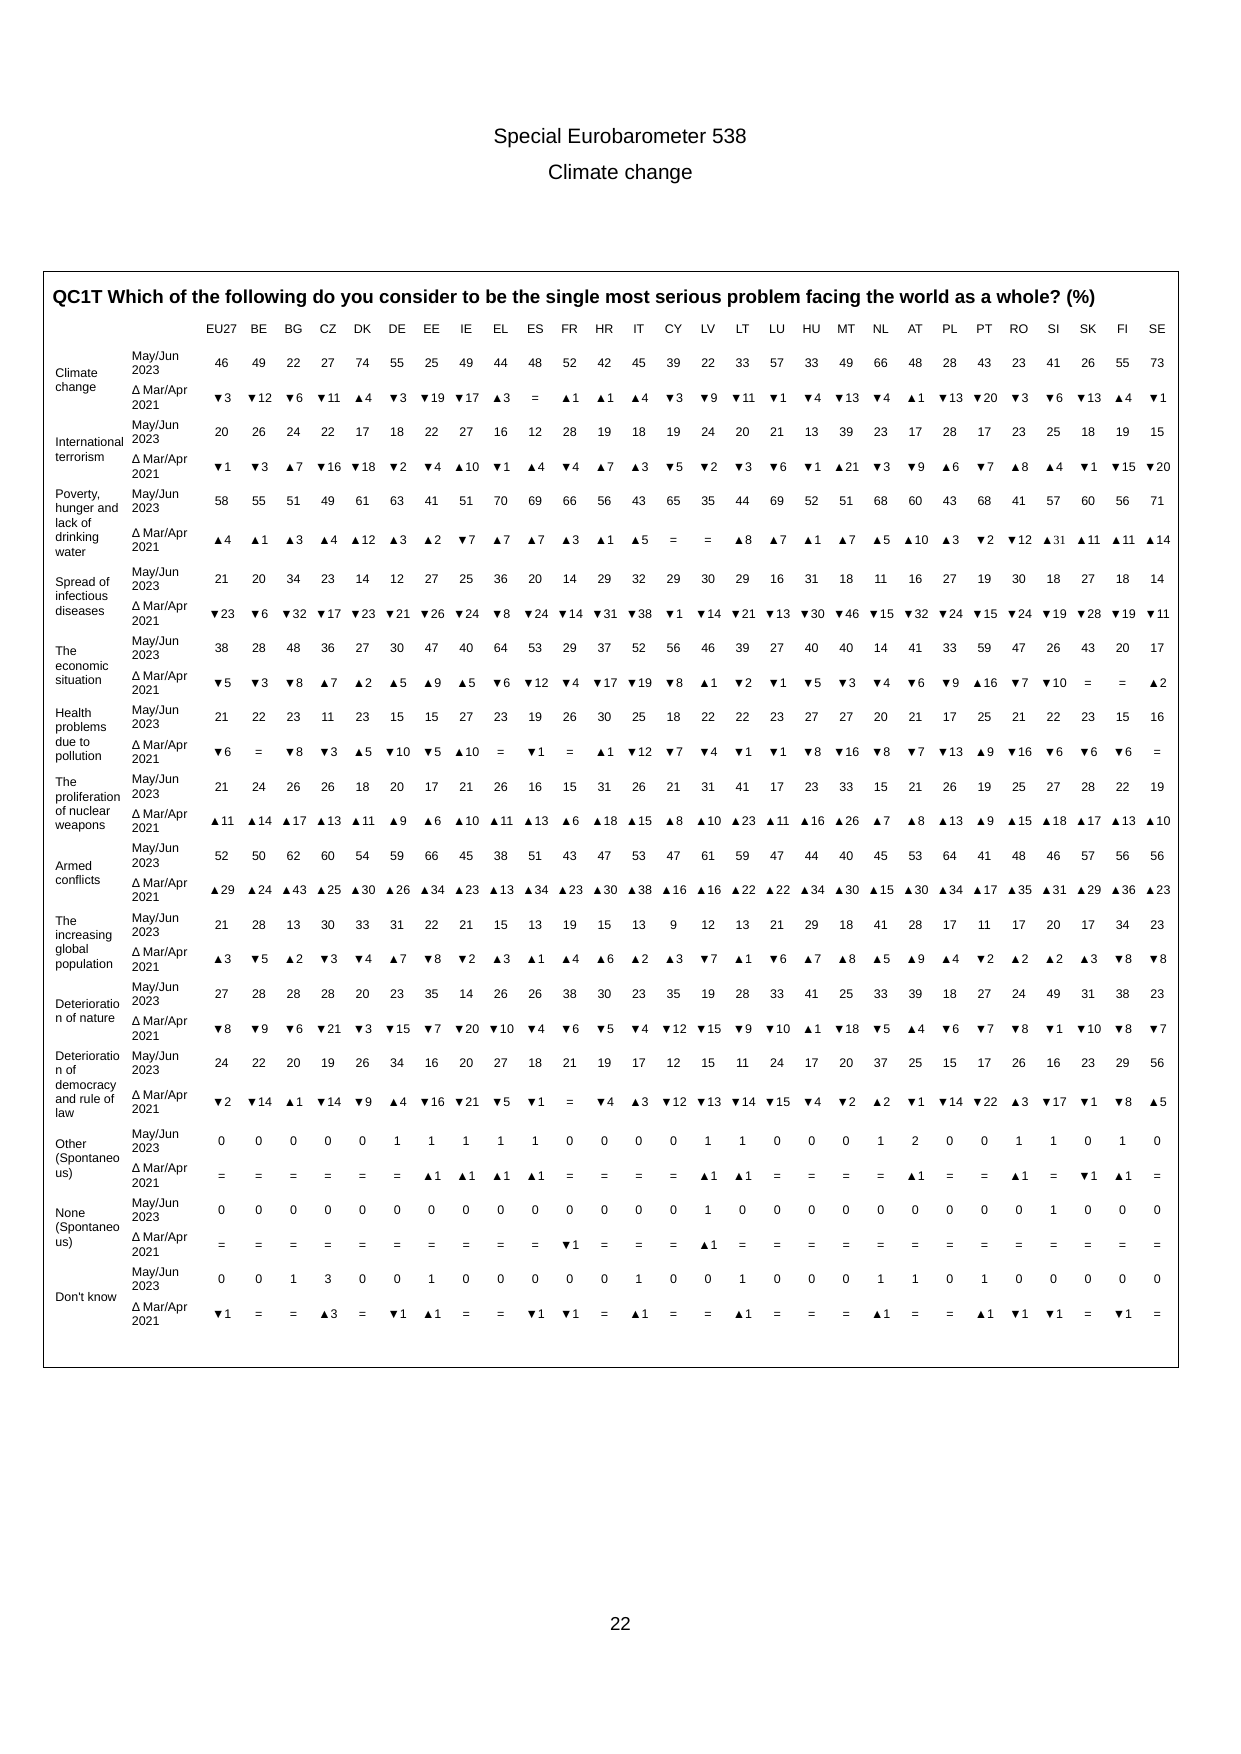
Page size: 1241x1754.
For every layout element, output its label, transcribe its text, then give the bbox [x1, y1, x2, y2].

table_cell ▼1 [552, 1227, 587, 1262]
table_cell = [656, 1158, 691, 1193]
table_cell ▲5 [621, 519, 656, 562]
table_cell 14 [1140, 562, 1174, 596]
table_cell 34 [1105, 908, 1140, 942]
table_cell ▼17 [311, 596, 345, 631]
table_cell 56 [587, 484, 621, 518]
table_cell 63 [380, 484, 414, 518]
table_cell = [241, 1296, 276, 1331]
table_cell ▼7 [1001, 665, 1036, 700]
table_cell 52 [794, 484, 829, 518]
table_cell ▲11 [1105, 519, 1140, 562]
table_cell ▲9 [380, 804, 414, 838]
table_header ES [518, 313, 552, 346]
table_cell = [241, 1227, 276, 1262]
table_cell 15 [587, 908, 621, 942]
table_cell 38 [552, 977, 587, 1011]
table_cell ▼2 [691, 449, 725, 484]
table_cell ▼1 [898, 1080, 932, 1123]
table_cell ▼19 [1105, 596, 1140, 631]
table_cell 74 [345, 346, 379, 380]
table_cell ▼1 [518, 1296, 552, 1331]
table_cell 0 [656, 1124, 691, 1158]
table_cell 0 [967, 1193, 1001, 1227]
table_cell 23 [1001, 415, 1036, 449]
table_cell 25 [967, 700, 1001, 734]
table_cell 55 [380, 346, 414, 380]
table_cell ▼1 [1036, 1011, 1071, 1046]
table_cell 69 [518, 484, 552, 518]
table_cell 12 [691, 908, 725, 942]
table_cell 26 [345, 1046, 379, 1080]
table_cell ▼16 [1001, 735, 1036, 769]
table_cell ▲3 [380, 519, 414, 562]
table_cell ▼4 [552, 665, 587, 700]
table_cell ▼26 [414, 596, 449, 631]
table_cell ▲1 [414, 1158, 449, 1193]
table_cell 33 [933, 631, 967, 665]
table_cell 0 [829, 1193, 863, 1227]
table_header NL [863, 313, 898, 346]
table_cell 24 [1001, 977, 1036, 1011]
table_cell 1 [414, 1262, 449, 1296]
table_cell ▼16 [829, 735, 863, 769]
table_cell 18 [621, 415, 656, 449]
table_cell 40 [449, 631, 483, 665]
table_cell May/Jun 2023 [129, 562, 201, 596]
table_cell = [933, 1296, 967, 1331]
table_cell ▲34 [933, 873, 967, 907]
table_cell ▼4 [552, 449, 587, 484]
table_cell 1 [518, 1124, 552, 1158]
table_cell ▲1 [587, 380, 621, 415]
table_cell = [621, 1158, 656, 1193]
table_cell 23 [1001, 346, 1036, 380]
table_cell ▼17 [587, 665, 621, 700]
table_cell = [587, 1296, 621, 1331]
table_cell 1 [449, 1124, 483, 1158]
table_cell 53 [898, 838, 932, 873]
table_cell ▼13 [1071, 380, 1105, 415]
table_cell ▲1 [552, 380, 587, 415]
table_cell 47 [656, 838, 691, 873]
table_cell 25 [414, 346, 449, 380]
table_cell May/Jun 2023 [129, 769, 201, 804]
table_cell 27 [829, 700, 863, 734]
table_cell ▲3 [933, 519, 967, 562]
table_cell 39 [656, 346, 691, 380]
table_cell 0 [380, 1193, 414, 1227]
table_cell ▼6 [760, 942, 794, 977]
table_cell ▲13 [311, 804, 345, 838]
table_cell ▼12 [621, 735, 656, 769]
table_cell 37 [587, 631, 621, 665]
table_cell ▼7 [656, 735, 691, 769]
table_cell 22 [725, 700, 759, 734]
table_cell 19 [1105, 415, 1140, 449]
table_cell ▼11 [1140, 596, 1174, 631]
table_cell 0 [518, 1193, 552, 1227]
table_cell = [691, 1296, 725, 1331]
table_cell ▲4 [345, 380, 379, 415]
table_cell ▲2 [276, 942, 311, 977]
table_header [129, 313, 201, 346]
table_cell ▼13 [933, 735, 967, 769]
table_cell 27 [483, 1046, 518, 1080]
table_cell 29 [725, 562, 759, 596]
table_cell 22 [691, 700, 725, 734]
table_cell ▼14 [933, 1080, 967, 1123]
table_cell May/Jun 2023 [129, 1193, 201, 1227]
table_cell 27 [345, 631, 379, 665]
table_cell ▼6 [760, 449, 794, 484]
table_cell 53 [621, 838, 656, 873]
table_cell ▲30 [898, 873, 932, 907]
table_cell Δ Mar/Apr 2021 [129, 449, 201, 484]
table_cell 62 [276, 838, 311, 873]
table_cell Poverty, hunger and lack of drinking water [52, 484, 129, 562]
table_cell = [449, 1227, 483, 1262]
table_header LV [691, 313, 725, 346]
table_cell ▼1 [760, 665, 794, 700]
table_cell 43 [933, 484, 967, 518]
table_cell Deterioration of nature [52, 977, 129, 1046]
table_cell ▼10 [1071, 1011, 1105, 1046]
table_cell ▼7 [414, 1011, 449, 1046]
table_cell 23 [345, 700, 379, 734]
table_cell 30 [587, 700, 621, 734]
table_cell ▼5 [863, 1011, 898, 1046]
table_cell 17 [933, 700, 967, 734]
table_cell 56 [1140, 1046, 1174, 1080]
table_cell 23 [1071, 700, 1105, 734]
table_cell ▲6 [933, 449, 967, 484]
table_cell 61 [691, 838, 725, 873]
table_cell 12 [518, 415, 552, 449]
table_cell 20 [725, 415, 759, 449]
table_cell 1 [1036, 1124, 1071, 1158]
table_cell 0 [552, 1262, 587, 1296]
table_cell ▲6 [414, 804, 449, 838]
table_cell 0 [241, 1262, 276, 1296]
table_cell Health problems due to pollution [52, 700, 129, 769]
table_cell ▼6 [552, 1011, 587, 1046]
table_cell 49 [311, 484, 345, 518]
table_cell ▼3 [311, 735, 345, 769]
table_cell = [794, 1227, 829, 1262]
table_header LT [725, 313, 759, 346]
table_cell 18 [656, 700, 691, 734]
table_cell 9 [656, 908, 691, 942]
table_cell 0 [967, 1124, 1001, 1158]
table_cell 15 [1105, 700, 1140, 734]
table_cell ▼23 [201, 596, 241, 631]
table_cell May/Jun 2023 [129, 484, 201, 518]
table_cell ▲5 [449, 665, 483, 700]
table_cell ▼18 [829, 1011, 863, 1046]
table_cell 0 [863, 1193, 898, 1227]
table_cell 0 [621, 1193, 656, 1227]
table_cell 21 [656, 769, 691, 804]
table_cell Don't know [52, 1262, 129, 1331]
table_cell ▲2 [345, 665, 379, 700]
table_cell ▲8 [656, 804, 691, 838]
table_header EL [483, 313, 518, 346]
table_cell 21 [201, 908, 241, 942]
table_header LU [760, 313, 794, 346]
table_cell 0 [587, 1262, 621, 1296]
table_cell 38 [201, 631, 241, 665]
table_cell 48 [898, 346, 932, 380]
table_cell = [829, 1158, 863, 1193]
table_cell ▼10 [1036, 665, 1071, 700]
table_cell 40 [829, 631, 863, 665]
table_cell May/Jun 2023 [129, 908, 201, 942]
table_cell ▼7 [691, 942, 725, 977]
table_cell 11 [725, 1046, 759, 1080]
table_cell = [518, 380, 552, 415]
table_cell 15 [863, 769, 898, 804]
table_cell ▼1 [518, 735, 552, 769]
table_cell 20 [518, 562, 552, 596]
table_cell 15 [414, 700, 449, 734]
table_cell ▼2 [201, 1080, 241, 1123]
table_cell ▲2 [1140, 665, 1174, 700]
table_cell ▼8 [1105, 1080, 1140, 1123]
table_cell 0 [760, 1193, 794, 1227]
table_cell 0 [760, 1124, 794, 1158]
table_cell 66 [863, 346, 898, 380]
table_cell ▼3 [656, 380, 691, 415]
table_cell ▼7 [967, 449, 1001, 484]
table_cell 23 [483, 700, 518, 734]
table_cell 26 [621, 769, 656, 804]
table_cell ▼12 [518, 665, 552, 700]
table_cell ▲30 [345, 873, 379, 907]
table_cell = [621, 1227, 656, 1262]
table_cell ▲34 [794, 873, 829, 907]
table_cell 0 [345, 1124, 379, 1158]
table_header SK [1071, 313, 1105, 346]
table_cell ▼1 [1001, 1296, 1036, 1331]
table_cell 36 [483, 562, 518, 596]
table_cell ▼17 [449, 380, 483, 415]
table_cell 18 [380, 415, 414, 449]
table_cell ▲30 [587, 873, 621, 907]
table_cell ▼6 [1036, 735, 1071, 769]
table_cell ▲4 [1105, 380, 1140, 415]
table_cell 66 [552, 484, 587, 518]
table_cell 46 [1036, 838, 1071, 873]
table_cell ▼13 [933, 380, 967, 415]
table_cell 0 [691, 1262, 725, 1296]
table_cell 35 [656, 977, 691, 1011]
table_cell ▲13 [1105, 804, 1140, 838]
table_cell ▼7 [1140, 1011, 1174, 1046]
table_cell 0 [483, 1262, 518, 1296]
table_cell 28 [241, 631, 276, 665]
table_cell ▼9 [933, 665, 967, 700]
table_cell ▼1 [380, 1296, 414, 1331]
table_cell 13 [276, 908, 311, 942]
table_cell ▼24 [518, 596, 552, 631]
table_cell 42 [587, 346, 621, 380]
table_cell ▲11 [201, 804, 241, 838]
table_cell 39 [725, 631, 759, 665]
table_cell 28 [725, 977, 759, 1011]
table_cell 24 [241, 769, 276, 804]
table_cell ▼21 [725, 596, 759, 631]
table_cell ▼15 [1105, 449, 1140, 484]
table_cell ▲2 [863, 1080, 898, 1123]
table_cell 19 [552, 908, 587, 942]
table_cell Δ Mar/Apr 2021 [129, 942, 201, 977]
table_cell ▲1 [483, 1158, 518, 1193]
table_cell 1 [414, 1124, 449, 1158]
table_cell ▼16 [414, 1080, 449, 1123]
table_cell ▲4 [621, 380, 656, 415]
table_cell 28 [552, 415, 587, 449]
table_cell 0 [933, 1262, 967, 1296]
table_cell ▼8 [414, 942, 449, 977]
table_cell 33 [725, 346, 759, 380]
table_cell = [276, 1296, 311, 1331]
table_cell 0 [1140, 1124, 1174, 1158]
table_cell ▼1 [201, 449, 241, 484]
table_cell 60 [1071, 484, 1105, 518]
table_header IE [449, 313, 483, 346]
table_cell 27 [794, 700, 829, 734]
table_cell ▲1 [725, 942, 759, 977]
table_cell 18 [829, 908, 863, 942]
table_cell ▲12 [345, 519, 379, 562]
table_cell 20 [829, 1046, 863, 1080]
table_cell ▲7 [863, 804, 898, 838]
table_cell = [276, 1227, 311, 1262]
table_cell 28 [933, 415, 967, 449]
table_cell 0 [311, 1193, 345, 1227]
table_cell 17 [967, 1046, 1001, 1080]
table_cell ▼1 [552, 1296, 587, 1331]
table_cell 19 [967, 562, 1001, 596]
table_cell 18 [1105, 562, 1140, 596]
table_cell 24 [760, 1046, 794, 1080]
table_cell 19 [311, 1046, 345, 1080]
table_cell ▲3 [621, 1080, 656, 1123]
table_cell ▼2 [967, 519, 1001, 562]
table_cell Climate change [52, 346, 129, 415]
table_cell 22 [414, 415, 449, 449]
table_cell 27 [414, 562, 449, 596]
table_cell May/Jun 2023 [129, 346, 201, 380]
table_cell ▼20 [449, 1011, 483, 1046]
table_cell 21 [898, 700, 932, 734]
table_cell 19 [518, 700, 552, 734]
table_cell ▼24 [1001, 596, 1036, 631]
table_cell May/Jun 2023 [129, 838, 201, 873]
table_cell 13 [794, 415, 829, 449]
table_cell 1 [1036, 1193, 1071, 1227]
table_cell May/Jun 2023 [129, 977, 201, 1011]
table_cell ▲4 [552, 942, 587, 977]
table_cell 51 [449, 484, 483, 518]
table_cell 19 [587, 415, 621, 449]
table_cell = [863, 1158, 898, 1193]
table_cell 19 [691, 977, 725, 1011]
table_cell ▼11 [725, 380, 759, 415]
table_cell 43 [967, 346, 1001, 380]
table_cell 22 [311, 415, 345, 449]
table_cell 56 [1140, 838, 1174, 873]
table_cell ▼4 [794, 1080, 829, 1123]
table_cell ▼2 [449, 942, 483, 977]
table_cell Δ Mar/Apr 2021 [129, 596, 201, 631]
table_cell 23 [380, 977, 414, 1011]
table_cell ▲7 [587, 449, 621, 484]
table_cell = [552, 735, 587, 769]
table_cell ▼16 [311, 449, 345, 484]
table_cell 0 [518, 1262, 552, 1296]
table_cell = [829, 1227, 863, 1262]
table_cell ▼4 [414, 449, 449, 484]
table_cell 27 [449, 700, 483, 734]
table_cell = [518, 1227, 552, 1262]
table_header AT [898, 313, 932, 346]
table_cell 64 [483, 631, 518, 665]
table_cell 51 [518, 838, 552, 873]
table_cell ▼1 [760, 380, 794, 415]
table_cell 30 [1001, 562, 1036, 596]
table_cell 65 [656, 484, 691, 518]
table_cell 1 [1001, 1124, 1036, 1158]
table_cell ▼32 [276, 596, 311, 631]
table_cell 69 [760, 484, 794, 518]
table_cell ▲35 [1001, 873, 1036, 907]
table_header DE [380, 313, 414, 346]
table_cell ▼5 [587, 1011, 621, 1046]
table_cell ▼3 [241, 449, 276, 484]
table_cell ▼3 [725, 449, 759, 484]
table_cell ▲23 [1140, 873, 1174, 907]
table_cell ▲1 [691, 665, 725, 700]
table_cell 26 [483, 769, 518, 804]
table_cell ▲24 [241, 873, 276, 907]
table_header FI [1105, 313, 1140, 346]
table_cell ▲8 [898, 804, 932, 838]
table_cell ▲1 [1001, 1158, 1036, 1193]
table_cell ▲1 [898, 380, 932, 415]
table_cell 26 [1001, 1046, 1036, 1080]
table_cell 0 [1001, 1193, 1036, 1227]
table_cell The proliferation of nuclear weapons [52, 769, 129, 838]
table_cell 55 [241, 484, 276, 518]
table_cell Δ Mar/Apr 2021 [129, 665, 201, 700]
table_cell = [933, 1227, 967, 1262]
table_cell ▼2 [967, 942, 1001, 977]
table_cell 0 [1001, 1262, 1036, 1296]
table_cell ▲5 [380, 665, 414, 700]
table_cell 23 [760, 700, 794, 734]
table_cell = [380, 1158, 414, 1193]
table_cell = [311, 1158, 345, 1193]
table_cell 26 [1036, 631, 1071, 665]
table_cell ▲2 [414, 519, 449, 562]
table_cell ▼8 [1105, 1011, 1140, 1046]
table_cell 1 [898, 1262, 932, 1296]
table_cell 58 [201, 484, 241, 518]
table_cell ▼3 [201, 380, 241, 415]
table_cell ▲1 [414, 1296, 449, 1331]
table_cell Δ Mar/Apr 2021 [129, 380, 201, 415]
table_cell ▲11 [345, 804, 379, 838]
table_cell 60 [898, 484, 932, 518]
table_cell 0 [656, 1193, 691, 1227]
table_cell May/Jun 2023 [129, 700, 201, 734]
table_cell ▲1 [241, 519, 276, 562]
table_cell ▲25 [311, 873, 345, 907]
table_cell ▲7 [760, 519, 794, 562]
table_cell ▲29 [1071, 873, 1105, 907]
table_cell ▲2 [621, 942, 656, 977]
table_cell Δ Mar/Apr 2021 [129, 1080, 201, 1123]
table_cell 17 [414, 769, 449, 804]
table_cell ▲23 [552, 873, 587, 907]
table_cell ▼8 [1140, 942, 1174, 977]
table_cell Δ Mar/Apr 2021 [129, 735, 201, 769]
table_cell 19 [656, 415, 691, 449]
table_cell 0 [829, 1124, 863, 1158]
table_cell ▼38 [621, 596, 656, 631]
table_cell = [449, 1296, 483, 1331]
table_cell ▲15 [621, 804, 656, 838]
table_header PL [933, 313, 967, 346]
table_cell ▲7 [518, 519, 552, 562]
table_cell 43 [552, 838, 587, 873]
table_cell 0 [1140, 1262, 1174, 1296]
table_cell = [898, 1296, 932, 1331]
table_cell Other (Spontaneous) [52, 1124, 129, 1193]
table_cell 35 [414, 977, 449, 1011]
table_cell = [760, 1296, 794, 1331]
table_cell ▼28 [1071, 596, 1105, 631]
table_cell 20 [345, 977, 379, 1011]
table_cell ▲10 [449, 735, 483, 769]
table_cell 0 [552, 1124, 587, 1158]
table_cell 39 [829, 415, 863, 449]
table_cell = [1140, 1296, 1174, 1331]
table_cell ▲1 [691, 1158, 725, 1193]
table_cell ▲17 [276, 804, 311, 838]
table_cell = [1105, 665, 1140, 700]
table_cell ▲29 [201, 873, 241, 907]
table_cell ▲10 [691, 804, 725, 838]
table_cell 18 [829, 562, 863, 596]
table_cell 0 [276, 1193, 311, 1227]
table_cell Δ Mar/Apr 2021 [129, 1296, 201, 1331]
table_cell ▼10 [380, 735, 414, 769]
table_cell 25 [898, 1046, 932, 1080]
table_cell 40 [794, 631, 829, 665]
table_cell 19 [967, 769, 1001, 804]
table_cell 60 [311, 838, 345, 873]
table_cell 21 [760, 415, 794, 449]
table_cell 21 [552, 1046, 587, 1080]
table_cell ▼14 [725, 1080, 759, 1123]
table_cell ▲21 [829, 449, 863, 484]
table_cell ▼6 [1071, 735, 1105, 769]
table_cell 57 [1036, 484, 1071, 518]
table_cell 51 [829, 484, 863, 518]
table_cell ▲43 [276, 873, 311, 907]
table_cell ▼6 [898, 665, 932, 700]
table_cell ▲15 [1001, 804, 1036, 838]
table_cell ▼9 [241, 1011, 276, 1046]
table_header DK [345, 313, 379, 346]
table_cell 47 [1001, 631, 1036, 665]
table_cell 1 [863, 1124, 898, 1158]
table_cell ▼7 [449, 519, 483, 562]
table_cell 26 [311, 769, 345, 804]
table_cell 23 [311, 562, 345, 596]
table_cell = [967, 1158, 1001, 1193]
table_cell 70 [483, 484, 518, 518]
table_cell ▼9 [725, 1011, 759, 1046]
table_header BE [241, 313, 276, 346]
table_cell ▼1 [656, 596, 691, 631]
table_cell 25 [829, 977, 863, 1011]
table_cell ▲3 [311, 1296, 345, 1331]
table_header IT [621, 313, 656, 346]
table_cell ▼19 [1036, 596, 1071, 631]
table_cell 0 [1071, 1193, 1105, 1227]
table_cell ▼6 [201, 735, 241, 769]
table_cell 28 [898, 908, 932, 942]
table_cell 50 [241, 838, 276, 873]
table_cell ▼3 [241, 665, 276, 700]
table_cell = [1036, 1158, 1071, 1193]
table_cell 28 [276, 977, 311, 1011]
table_cell = [1036, 1227, 1071, 1262]
table_cell 20 [201, 415, 241, 449]
table_cell 11 [863, 562, 898, 596]
table_cell 49 [449, 346, 483, 380]
table_cell 21 [201, 700, 241, 734]
table_cell ▼5 [483, 1080, 518, 1123]
table_cell 0 [587, 1124, 621, 1158]
table_cell 47 [587, 838, 621, 873]
table_cell ▼46 [829, 596, 863, 631]
table_cell ▼2 [380, 449, 414, 484]
table_cell ▲1 [794, 1011, 829, 1046]
table_header CZ [311, 313, 345, 346]
table_cell ▲18 [587, 804, 621, 838]
table_cell 27 [311, 346, 345, 380]
table_cell ▲22 [760, 873, 794, 907]
table_cell ▲22 [725, 873, 759, 907]
table_cell 28 [241, 908, 276, 942]
table_cell May/Jun 2023 [129, 631, 201, 665]
table_cell 24 [691, 415, 725, 449]
table_cell ▲4 [380, 1080, 414, 1123]
table_cell 0 [201, 1124, 241, 1158]
table_cell Δ Mar/Apr 2021 [129, 1158, 201, 1193]
table_cell ▼6 [276, 1011, 311, 1046]
table_cell ▲9 [898, 942, 932, 977]
table_cell 1 [691, 1193, 725, 1227]
table_cell 16 [1036, 1046, 1071, 1080]
table_cell Δ Mar/Apr 2021 [129, 519, 201, 562]
table_cell ▼8 [276, 735, 311, 769]
table_cell ▲16 [967, 665, 1001, 700]
table_cell ▲31 [1036, 873, 1071, 907]
table_cell ▲4 [1036, 449, 1071, 484]
table_cell 15 [1140, 415, 1174, 449]
table_cell 20 [241, 562, 276, 596]
table_cell ▼1 [794, 449, 829, 484]
table_cell 25 [621, 700, 656, 734]
table_cell ▼15 [380, 1011, 414, 1046]
table_cell = [483, 1296, 518, 1331]
table_cell 17 [933, 908, 967, 942]
table_cell 1 [967, 1262, 1001, 1296]
table_cell 1 [380, 1124, 414, 1158]
table_cell 0 [201, 1193, 241, 1227]
table_cell ▼1 [201, 1296, 241, 1331]
table_cell ▲4 [933, 942, 967, 977]
table_header FR [552, 313, 587, 346]
table_cell 41 [794, 977, 829, 1011]
table_cell ▲4 [201, 519, 241, 562]
table_cell ▼12 [1001, 519, 1036, 562]
table_cell 0 [449, 1262, 483, 1296]
table_cell 0 [587, 1193, 621, 1227]
table_cell ▼3 [1001, 380, 1036, 415]
table_cell ▲5 [345, 735, 379, 769]
table_cell ▼4 [587, 1080, 621, 1123]
table_cell 35 [691, 484, 725, 518]
table_cell ▲14 [241, 804, 276, 838]
table_cell ▲1 [449, 1158, 483, 1193]
table_cell ▲3 [552, 519, 587, 562]
table_cell 52 [201, 838, 241, 873]
table_cell ▼20 [967, 380, 1001, 415]
table_cell Δ Mar/Apr 2021 [129, 1011, 201, 1046]
table_cell 17 [1140, 631, 1174, 665]
table_cell May/Jun 2023 [129, 1046, 201, 1080]
table_cell May/Jun 2023 [129, 1262, 201, 1296]
table_cell ▼1 [1071, 1158, 1105, 1193]
table_cell 15 [691, 1046, 725, 1080]
table_cell 59 [380, 838, 414, 873]
table_cell 52 [621, 631, 656, 665]
table_cell 41 [1036, 346, 1071, 380]
table_cell 16 [1140, 700, 1174, 734]
table_cell ▼4 [345, 942, 379, 977]
table_cell ▼4 [518, 1011, 552, 1046]
table_cell ▲7 [380, 942, 414, 977]
table_cell ▼1 [1071, 1080, 1105, 1123]
table_cell ▲4 [518, 449, 552, 484]
table_cell ▲4 [311, 519, 345, 562]
table_cell ▼15 [863, 596, 898, 631]
table_cell 0 [201, 1262, 241, 1296]
table_cell = [1071, 665, 1105, 700]
table_cell ▲1 [1105, 1158, 1140, 1193]
table_cell ▼13 [691, 1080, 725, 1123]
table_cell May/Jun 2023 [129, 415, 201, 449]
table_cell ▼31 [587, 596, 621, 631]
table_cell ▼14 [311, 1080, 345, 1123]
table_cell ▼19 [414, 380, 449, 415]
table_cell 15 [933, 1046, 967, 1080]
table_cell 13 [725, 908, 759, 942]
table_cell 32 [621, 562, 656, 596]
table_cell 22 [276, 346, 311, 380]
table_cell = [1071, 1296, 1105, 1331]
table_cell ▲8 [1001, 449, 1036, 484]
table_cell 27 [449, 415, 483, 449]
table_cell 1 [691, 1124, 725, 1158]
table_cell = [552, 1158, 587, 1193]
table_cell ▲1 [967, 1296, 1001, 1331]
table_header MT [829, 313, 863, 346]
table_cell 23 [794, 769, 829, 804]
table_cell 0 [794, 1262, 829, 1296]
table_cell ▼13 [760, 596, 794, 631]
table_cell ▲2 [1036, 942, 1071, 977]
table_cell 27 [1036, 769, 1071, 804]
table_cell 15 [380, 700, 414, 734]
table_cell ▲38 [621, 873, 656, 907]
table_cell 19 [587, 1046, 621, 1080]
table_cell 68 [967, 484, 1001, 518]
table_cell 66 [414, 838, 449, 873]
table_header RO [1001, 313, 1036, 346]
table_cell 21 [201, 769, 241, 804]
table_cell ▲10 [898, 519, 932, 562]
table_cell ▼10 [760, 1011, 794, 1046]
table_cell ▲10 [1140, 804, 1174, 838]
table_cell ▲23 [725, 804, 759, 838]
table_cell 39 [898, 977, 932, 1011]
table_cell 0 [829, 1262, 863, 1296]
table_cell ▼2 [829, 1080, 863, 1123]
table_cell 0 [449, 1193, 483, 1227]
table_cell ▼3 [380, 380, 414, 415]
table_cell ▼5 [794, 665, 829, 700]
table_header HU [794, 313, 829, 346]
table_cell 44 [794, 838, 829, 873]
table_cell ▼1 [518, 1080, 552, 1123]
table_cell ▲3 [483, 380, 518, 415]
table_cell ▲13 [518, 804, 552, 838]
table_cell = [1140, 735, 1174, 769]
table_cell ▲2 [1001, 942, 1036, 977]
table_cell ▼15 [691, 1011, 725, 1046]
table_cell ▼1 [725, 735, 759, 769]
table_cell 17 [760, 769, 794, 804]
table_cell = [1071, 1227, 1105, 1262]
table_header EU27 [201, 313, 241, 346]
table_cell = [345, 1296, 379, 1331]
table_cell 18 [1071, 415, 1105, 449]
table_cell ▼8 [1105, 942, 1140, 977]
table_cell = [380, 1227, 414, 1262]
table_cell 48 [276, 631, 311, 665]
table_cell 45 [621, 346, 656, 380]
table_cell = [691, 519, 725, 562]
table_cell ▲7 [311, 665, 345, 700]
table_cell 20 [449, 1046, 483, 1080]
table_cell 43 [621, 484, 656, 518]
table_cell 1 [863, 1262, 898, 1296]
table_cell 33 [829, 769, 863, 804]
table_cell 29 [1105, 1046, 1140, 1080]
table_cell 17 [898, 415, 932, 449]
table_cell = [587, 1227, 621, 1262]
table_cell = [345, 1227, 379, 1262]
table_cell ▲1 [518, 942, 552, 977]
table_cell 11 [311, 700, 345, 734]
table_cell 23 [1140, 977, 1174, 1011]
table_cell International terrorism [52, 415, 129, 484]
table_cell = [414, 1227, 449, 1262]
table_cell ▼8 [276, 665, 311, 700]
table_cell 20 [863, 700, 898, 734]
table_cell 18 [1036, 562, 1071, 596]
table_cell 0 [1105, 1262, 1140, 1296]
table_cell 43 [1071, 631, 1105, 665]
table_cell 0 [794, 1124, 829, 1158]
table_cell 30 [691, 562, 725, 596]
table_cell Spread of infectious diseases [52, 562, 129, 631]
table_cell 29 [587, 562, 621, 596]
table_cell = [276, 1158, 311, 1193]
table_cell 44 [483, 346, 518, 380]
table_cell ▼8 [656, 665, 691, 700]
table_cell 0 [1071, 1124, 1105, 1158]
table_cell 0 [1105, 1193, 1140, 1227]
table_cell = [483, 1227, 518, 1262]
table_cell ▲17 [967, 873, 1001, 907]
table_cell = [725, 1227, 759, 1262]
table_cell ▲4 [898, 1011, 932, 1046]
table_cell ▲13 [933, 804, 967, 838]
table_cell ▼1 [1140, 380, 1174, 415]
table_cell 33 [794, 346, 829, 380]
table_cell 31 [587, 769, 621, 804]
table_cell 68 [863, 484, 898, 518]
table_cell 0 [276, 1124, 311, 1158]
table_cell 0 [933, 1124, 967, 1158]
table_cell ▼17 [1036, 1080, 1071, 1123]
table_cell ▼5 [201, 665, 241, 700]
table_cell ▼6 [241, 596, 276, 631]
table_cell 16 [898, 562, 932, 596]
table_cell 22 [691, 346, 725, 380]
table_cell 16 [414, 1046, 449, 1080]
table_cell 20 [276, 1046, 311, 1080]
table_cell 37 [863, 1046, 898, 1080]
table_cell ▲11 [1071, 519, 1105, 562]
table_cell ▼12 [656, 1080, 691, 1123]
text QC1T Which of the following do you consider to be the single most serious problem facing the world as a whole? (%) [52, 286, 1169, 307]
table_cell 26 [552, 700, 587, 734]
table_header SI [1036, 313, 1071, 346]
table_cell 17 [794, 1046, 829, 1080]
table_cell ▼12 [656, 1011, 691, 1046]
table_cell 21 [449, 908, 483, 942]
table_cell 22 [1036, 700, 1071, 734]
table_cell 0 [1071, 1262, 1105, 1296]
table_cell = [656, 519, 691, 562]
table_cell 49 [241, 346, 276, 380]
table_cell 28 [311, 977, 345, 1011]
table_cell 0 [241, 1193, 276, 1227]
table_cell ▲3 [276, 519, 311, 562]
table_cell ▼7 [967, 1011, 1001, 1046]
table_header BG [276, 313, 311, 346]
table_cell ▲30 [829, 873, 863, 907]
table_cell 45 [863, 838, 898, 873]
table_cell = [483, 735, 518, 769]
table_cell = [201, 1227, 241, 1262]
table_cell ▲3 [621, 449, 656, 484]
table_cell ▼8 [483, 596, 518, 631]
table_cell = [201, 1158, 241, 1193]
table_cell ▼8 [863, 735, 898, 769]
table_cell 16 [518, 769, 552, 804]
table_cell 19 [1140, 769, 1174, 804]
table_cell 1 [1105, 1124, 1140, 1158]
table_cell ▲1 [898, 1158, 932, 1193]
table_cell 25 [449, 562, 483, 596]
table_cell 26 [933, 769, 967, 804]
table_cell 33 [345, 908, 379, 942]
table_cell = [311, 1227, 345, 1262]
table_cell = [863, 1227, 898, 1262]
table_cell ▲1 [863, 1296, 898, 1331]
table_cell ▲7 [794, 942, 829, 977]
table_cell 38 [1105, 977, 1140, 1011]
table_cell ▲16 [794, 804, 829, 838]
table_cell 20 [380, 769, 414, 804]
table_cell 47 [760, 838, 794, 873]
table_cell 0 [552, 1193, 587, 1227]
table_cell ▼13 [829, 380, 863, 415]
table_cell 30 [311, 908, 345, 942]
table_cell ▼8 [1001, 1011, 1036, 1046]
table_cell ▼24 [933, 596, 967, 631]
table_cell 0 [898, 1193, 932, 1227]
table_header SE [1140, 313, 1174, 346]
table_cell 0 [794, 1193, 829, 1227]
table_cell 26 [1071, 346, 1105, 380]
table_cell 49 [1036, 977, 1071, 1011]
table_cell 48 [1001, 838, 1036, 873]
table_cell 31 [380, 908, 414, 942]
table_cell ▲10 [449, 449, 483, 484]
table_cell = [552, 1080, 587, 1123]
table_cell 29 [656, 562, 691, 596]
table_cell ▼10 [483, 1011, 518, 1046]
table_cell = [1105, 1227, 1140, 1262]
table_cell 22 [1105, 769, 1140, 804]
table_cell ▼1 [760, 735, 794, 769]
table_cell 57 [1071, 838, 1105, 873]
table_cell ▲11 [483, 804, 518, 838]
table_cell ▼11 [311, 380, 345, 415]
table_cell 17 [345, 415, 379, 449]
table_cell ▲1 [725, 1158, 759, 1193]
table_cell ▼24 [449, 596, 483, 631]
table_cell 0 [483, 1193, 518, 1227]
table_cell = [1140, 1227, 1174, 1262]
table_cell ▼9 [345, 1080, 379, 1123]
table_cell ▲5 [863, 942, 898, 977]
table_cell 23 [621, 977, 656, 1011]
table_cell ▼4 [794, 380, 829, 415]
table_cell 26 [483, 977, 518, 1011]
table_cell 1 [725, 1124, 759, 1158]
table_cell 20 [1036, 908, 1071, 942]
table_cell ▼4 [863, 380, 898, 415]
table_cell 24 [276, 415, 311, 449]
table_cell 30 [587, 977, 621, 1011]
table_cell 40 [829, 838, 863, 873]
table_cell ▲3 [483, 942, 518, 977]
table_cell ▼3 [345, 1011, 379, 1046]
table_cell The increasing global population [52, 908, 129, 977]
table_cell ▼5 [656, 449, 691, 484]
table_cell ▲18 [1036, 804, 1071, 838]
table_cell ▼19 [621, 665, 656, 700]
table_cell 23 [863, 415, 898, 449]
table_cell 48 [518, 346, 552, 380]
table_cell ▼3 [829, 665, 863, 700]
table_header HR [587, 313, 621, 346]
table_cell = [933, 1158, 967, 1193]
table_cell 34 [276, 562, 311, 596]
table_cell ▼21 [311, 1011, 345, 1046]
table_cell = [1001, 1227, 1036, 1262]
table_cell ▲15 [863, 873, 898, 907]
table_cell ▼6 [933, 1011, 967, 1046]
table_cell 41 [1001, 484, 1036, 518]
table_cell 0 [1140, 1193, 1174, 1227]
table_cell 0 [345, 1262, 379, 1296]
table_cell ▲1 [691, 1227, 725, 1262]
table_cell 54 [345, 838, 379, 873]
table_cell ▲9 [967, 735, 1001, 769]
table_cell ▲16 [656, 873, 691, 907]
table_cell Δ Mar/Apr 2021 [129, 873, 201, 907]
table_cell ▼6 [483, 665, 518, 700]
table_cell 29 [794, 908, 829, 942]
table_cell = [760, 1158, 794, 1193]
table_cell 61 [345, 484, 379, 518]
table_cell 46 [201, 346, 241, 380]
table_cell 12 [380, 562, 414, 596]
table_cell 27 [760, 631, 794, 665]
table_cell 26 [276, 769, 311, 804]
table_cell 18 [933, 977, 967, 1011]
table_cell ▲6 [587, 942, 621, 977]
table_cell 22 [414, 908, 449, 942]
table_cell 14 [552, 562, 587, 596]
table_cell ▲1 [587, 519, 621, 562]
table_cell ▼2 [725, 665, 759, 700]
table_cell ▲16 [691, 873, 725, 907]
table_cell ▼1 [1071, 449, 1105, 484]
table_cell 14 [863, 631, 898, 665]
table_cell 57 [760, 346, 794, 380]
table_cell 1 [483, 1124, 518, 1158]
table_cell ▼22 [967, 1080, 1001, 1123]
table_cell 73 [1140, 346, 1174, 380]
table_cell 71 [1140, 484, 1174, 518]
table_cell 22 [241, 1046, 276, 1080]
table_cell 23 [1140, 908, 1174, 942]
table_cell ▼14 [552, 596, 587, 631]
table_cell ▼7 [898, 735, 932, 769]
table_cell ▲26 [380, 873, 414, 907]
table_cell ▼5 [241, 942, 276, 977]
table_cell ▼4 [621, 1011, 656, 1046]
table_cell 47 [414, 631, 449, 665]
table_cell = [967, 1227, 1001, 1262]
table_cell 53 [518, 631, 552, 665]
table_cell 28 [241, 977, 276, 1011]
table_cell ▼4 [691, 735, 725, 769]
table_cell Δ Mar/Apr 2021 [129, 804, 201, 838]
table_cell = [345, 1158, 379, 1193]
table_cell ▲1 [725, 1296, 759, 1331]
table_cell 55 [1105, 346, 1140, 380]
table_cell 34 [380, 1046, 414, 1080]
table_cell = [1140, 1158, 1174, 1193]
table_cell 41 [414, 484, 449, 518]
table_cell = [794, 1296, 829, 1331]
table_cell ▲1 [621, 1296, 656, 1331]
table_cell 1 [276, 1262, 311, 1296]
table_header PT [967, 313, 1001, 346]
table_cell 0 [241, 1124, 276, 1158]
table_cell 41 [967, 838, 1001, 873]
table_cell ▼12 [241, 380, 276, 415]
table_cell 15 [483, 908, 518, 942]
table_cell 21 [760, 908, 794, 942]
table_cell The economic situation [52, 631, 129, 700]
table_cell ▲3 [201, 942, 241, 977]
table_cell 16 [760, 562, 794, 596]
table_cell 21 [1001, 700, 1036, 734]
table_cell ▲8 [725, 519, 759, 562]
table_cell ▼1 [483, 449, 518, 484]
table_cell ▼1 [1036, 1296, 1071, 1331]
table_cell 0 [380, 1262, 414, 1296]
table_cell = [898, 1227, 932, 1262]
table_cell = [587, 1158, 621, 1193]
table_cell ▼3 [863, 449, 898, 484]
table_cell 0 [760, 1262, 794, 1296]
table_cell 18 [345, 769, 379, 804]
table_cell 21 [201, 562, 241, 596]
table_cell 33 [863, 977, 898, 1011]
table_cell 17 [967, 415, 1001, 449]
table_cell 14 [449, 977, 483, 1011]
table_cell = [241, 735, 276, 769]
table_cell 31 [794, 562, 829, 596]
table_cell 23 [276, 700, 311, 734]
table_cell 29 [552, 631, 587, 665]
table_cell 51 [276, 484, 311, 518]
table_cell ▲7 [483, 519, 518, 562]
table_cell = [760, 1227, 794, 1262]
table_cell 24 [201, 1046, 241, 1080]
table_cell 46 [691, 631, 725, 665]
table_cell 0 [1036, 1262, 1071, 1296]
table_cell 27 [1071, 562, 1105, 596]
table_cell 59 [725, 838, 759, 873]
table_cell 0 [311, 1124, 345, 1158]
table_cell ▼8 [794, 735, 829, 769]
table_cell ▲14 [1140, 519, 1174, 562]
table_cell 64 [933, 838, 967, 873]
table_cell ▼1 [1105, 1296, 1140, 1331]
table_cell 41 [898, 631, 932, 665]
table_cell None (Spontaneous) [52, 1193, 129, 1262]
table_cell 18 [518, 1046, 552, 1080]
table_cell 31 [691, 769, 725, 804]
table_cell 13 [518, 908, 552, 942]
table_cell ▼18 [345, 449, 379, 484]
table_cell ▲9 [414, 665, 449, 700]
table_cell ▲5 [1140, 1080, 1174, 1123]
table_cell 11 [967, 908, 1001, 942]
table_cell ▲9 [967, 804, 1001, 838]
table_cell ▲3 [1071, 942, 1105, 977]
table_cell ▼23 [345, 596, 379, 631]
table_cell = [794, 1158, 829, 1193]
table_cell ▼3 [311, 942, 345, 977]
table_cell ▼5 [414, 735, 449, 769]
table_cell ▲1 [587, 735, 621, 769]
table_header EE [414, 313, 449, 346]
table_cell 28 [1071, 769, 1105, 804]
table_cell ▲34 [414, 873, 449, 907]
table_cell 2 [898, 1124, 932, 1158]
table_cell 27 [933, 562, 967, 596]
table_header CY [656, 313, 691, 346]
table_cell 27 [201, 977, 241, 1011]
table_cell Deterioration of democracy and rule of law [52, 1046, 129, 1123]
table_cell = [829, 1296, 863, 1331]
table_cell 26 [241, 415, 276, 449]
table_cell = [241, 1158, 276, 1193]
table_cell ▼21 [449, 1080, 483, 1123]
table_cell ▲11 [760, 804, 794, 838]
table_cell 38 [483, 838, 518, 873]
table_cell ▲1 [276, 1080, 311, 1123]
table_cell 0 [656, 1262, 691, 1296]
table_cell ▼15 [760, 1080, 794, 1123]
table_header [52, 313, 129, 346]
table_cell ▼30 [794, 596, 829, 631]
table_cell ▲36 [1105, 873, 1140, 907]
table_cell ▼6 [1036, 380, 1071, 415]
table_cell ▼4 [863, 665, 898, 700]
table_cell Armed conflicts [52, 838, 129, 907]
table_cell 28 [933, 346, 967, 380]
table_cell 30 [380, 631, 414, 665]
table_cell Δ Mar/Apr 2021 [129, 1227, 201, 1262]
table_cell 21 [449, 769, 483, 804]
table_cell 27 [967, 977, 1001, 1011]
table_cell 22 [241, 700, 276, 734]
table_cell 12 [656, 1046, 691, 1080]
table_cell ▼32 [898, 596, 932, 631]
table_cell 23 [1071, 1046, 1105, 1080]
table_cell ▲10 [449, 804, 483, 838]
table_cell 20 [1105, 631, 1140, 665]
table_cell ▲8 [829, 942, 863, 977]
table_cell ▼14 [241, 1080, 276, 1123]
table_cell ▲7 [276, 449, 311, 484]
table_cell ▲34 [518, 873, 552, 907]
table_cell 52 [552, 346, 587, 380]
table_cell 14 [345, 562, 379, 596]
table_cell 56 [1105, 484, 1140, 518]
table_cell 1 [725, 1262, 759, 1296]
table_cell = [656, 1296, 691, 1331]
table_cell ▲1 [518, 1158, 552, 1193]
table_cell ▼6 [1105, 735, 1140, 769]
table_cell 56 [1105, 838, 1140, 873]
table_cell May/Jun 2023 [129, 1124, 201, 1158]
table_cell 15 [552, 769, 587, 804]
table_cell ▲26 [829, 804, 863, 838]
table_cell 44 [725, 484, 759, 518]
table_cell ▲6 [552, 804, 587, 838]
table_cell ▲3 [1001, 1080, 1036, 1123]
table_cell ▲17 [1071, 804, 1105, 838]
table_cell 31 [1071, 977, 1105, 1011]
table_cell 3 [311, 1262, 345, 1296]
table_cell = [656, 1227, 691, 1262]
table_cell ▼6 [276, 380, 311, 415]
table_cell 17 [1001, 908, 1036, 942]
table_cell ▲5 [863, 519, 898, 562]
table_cell 0 [345, 1193, 379, 1227]
table_cell ▲1 [794, 519, 829, 562]
table_cell 17 [1071, 908, 1105, 942]
table_cell ▲23 [449, 873, 483, 907]
table_cell ▼15 [967, 596, 1001, 631]
table_cell ▼9 [898, 449, 932, 484]
table_cell ▼14 [691, 596, 725, 631]
table_cell 16 [483, 415, 518, 449]
table_cell 33 [760, 977, 794, 1011]
table_cell ▼9 [691, 380, 725, 415]
table_cell 25 [1001, 769, 1036, 804]
table_cell ▼8 [201, 1011, 241, 1046]
table_cell ▲3 [656, 942, 691, 977]
table_cell 59 [967, 631, 1001, 665]
table_cell ▼20 [1140, 449, 1174, 484]
table_cell 1 [621, 1262, 656, 1296]
table_cell ▲7 [829, 519, 863, 562]
table_cell 25 [1036, 415, 1071, 449]
table_cell ▼21 [380, 596, 414, 631]
table_cell 45 [449, 838, 483, 873]
table_cell ▲ [1036, 519, 1071, 562]
table_cell 36 [311, 631, 345, 665]
table_cell 41 [725, 769, 759, 804]
table_cell 0 [933, 1193, 967, 1227]
table_cell 21 [898, 769, 932, 804]
table_cell ▲13 [483, 873, 518, 907]
table_cell 0 [414, 1193, 449, 1227]
table_cell 17 [621, 1046, 656, 1080]
table_cell 0 [725, 1193, 759, 1227]
table_cell 56 [656, 631, 691, 665]
table_cell 26 [518, 977, 552, 1011]
table_cell 0 [621, 1124, 656, 1158]
table_cell 41 [863, 908, 898, 942]
table_cell 49 [829, 346, 863, 380]
table_cell 13 [621, 908, 656, 942]
